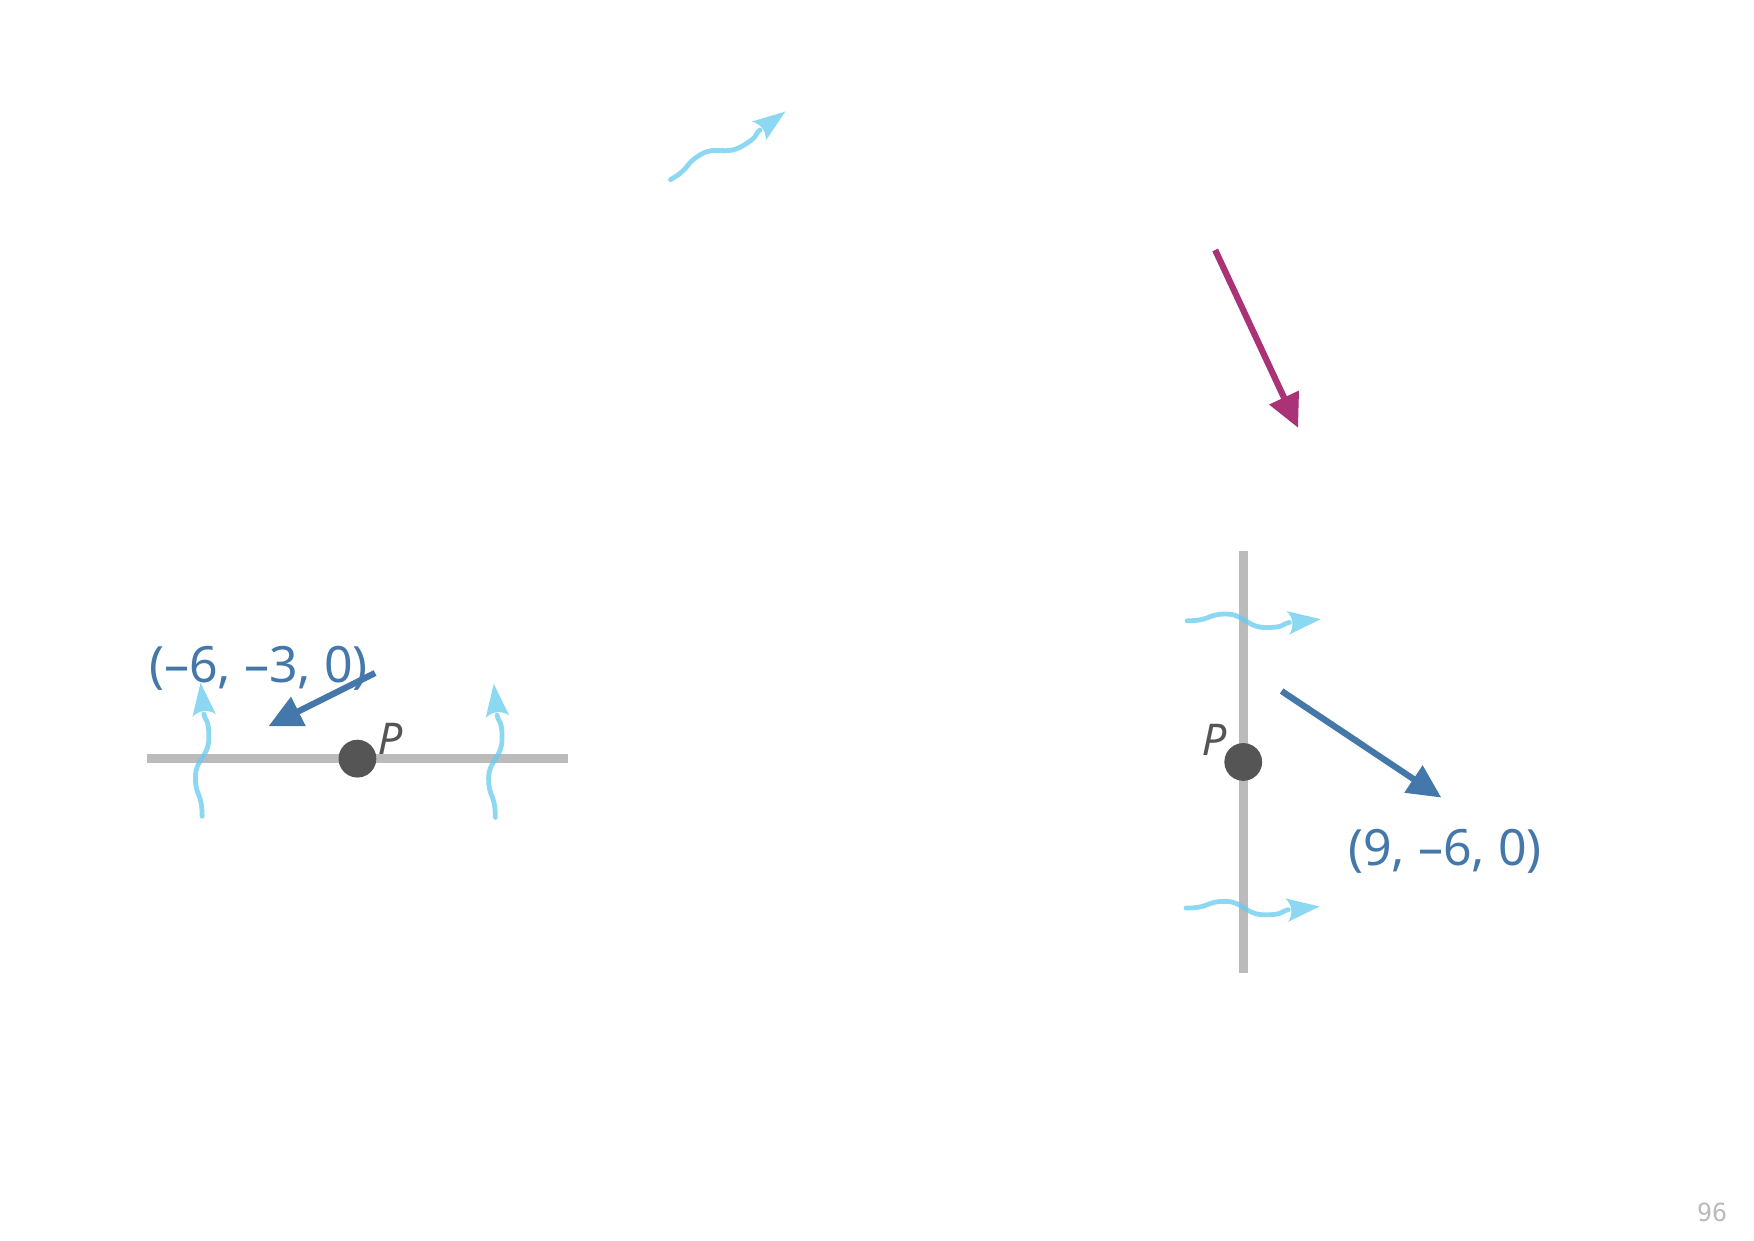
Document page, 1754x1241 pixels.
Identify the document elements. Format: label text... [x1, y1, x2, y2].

text_box [1224, 743, 1263, 781]
text_box P [362, 700, 420, 759]
text_box (–6, –3, 0) [134, 621, 373, 687]
text_box [338, 739, 377, 778]
text_box P [1186, 701, 1244, 760]
text_box (9, –6, 0) [1333, 804, 1547, 870]
